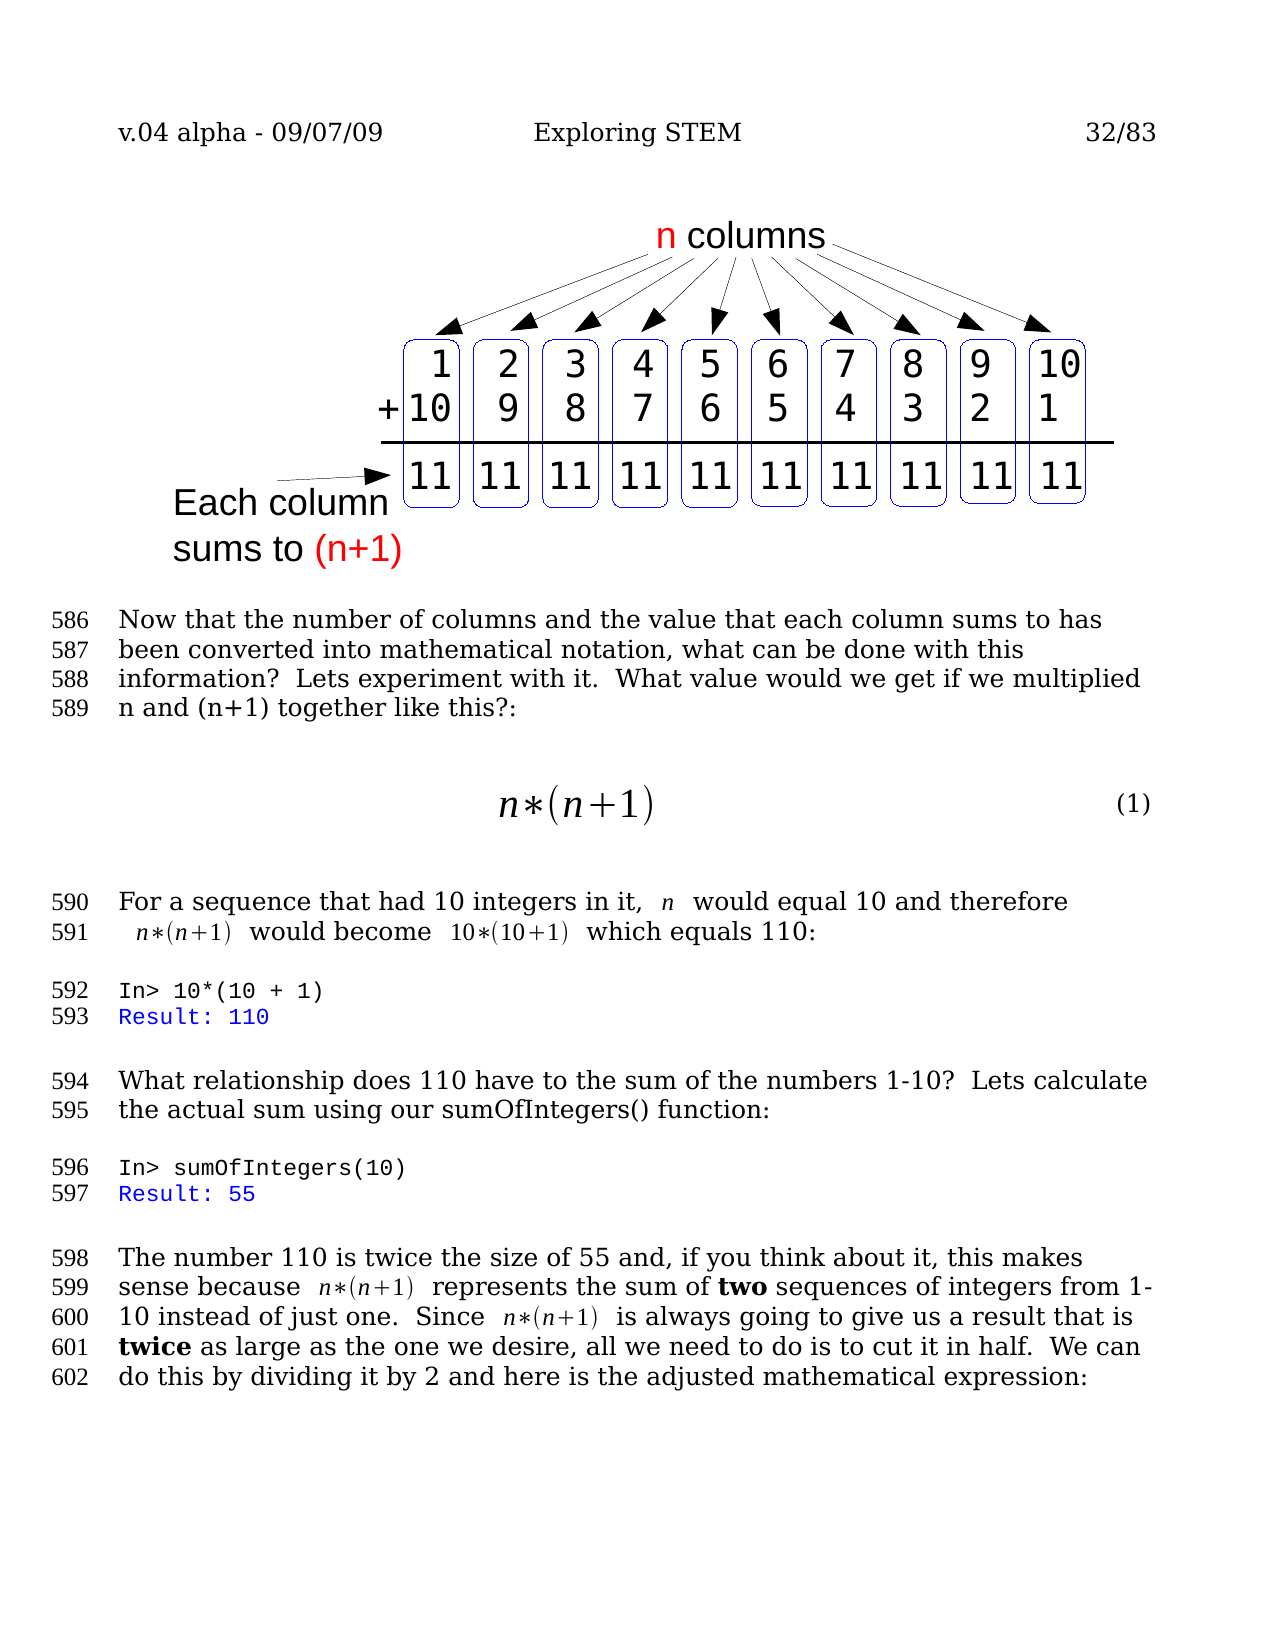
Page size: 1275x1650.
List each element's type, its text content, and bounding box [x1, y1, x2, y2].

text The number 110 is twice the size of 55 and, if you think about it, this makes sense becauserepresents the sum of two sequences of integers from 1-10 instead of just one. Sinceis always going to give us a result that is twice as large as the one we desire, all we need to do is to cut it in half. We can do this by dividing it by 2 and here is the adjusted mathematical expression: [118, 1243, 1157, 1391]
text For a sequence that had 10 integers in it,would equal 10 and thereforewould becomewhich equals 110: [118, 887, 1157, 947]
text Now that the number of columns and the value that each column sums to has been converted into mathematical notation, what can be done with this information? Lets experiment with it. What value would we get if we multiplied n and (n+1) together like this?: [118, 221, 1157, 722]
text In> sumOfIntegers(10) [118, 1156, 1157, 1182]
text Result: 110 [118, 1005, 1157, 1031]
table_header (1) [1041, 773, 1157, 834]
table_header [118, 773, 1041, 834]
text In> 10*(10 + 1) [118, 979, 1157, 1005]
text What relationship does 110 have to the sum of the numbers 1-10? Lets calculate the actual sum using our sumOfIntegers() function: [118, 1066, 1157, 1124]
text Result: 55 [118, 1182, 1157, 1208]
